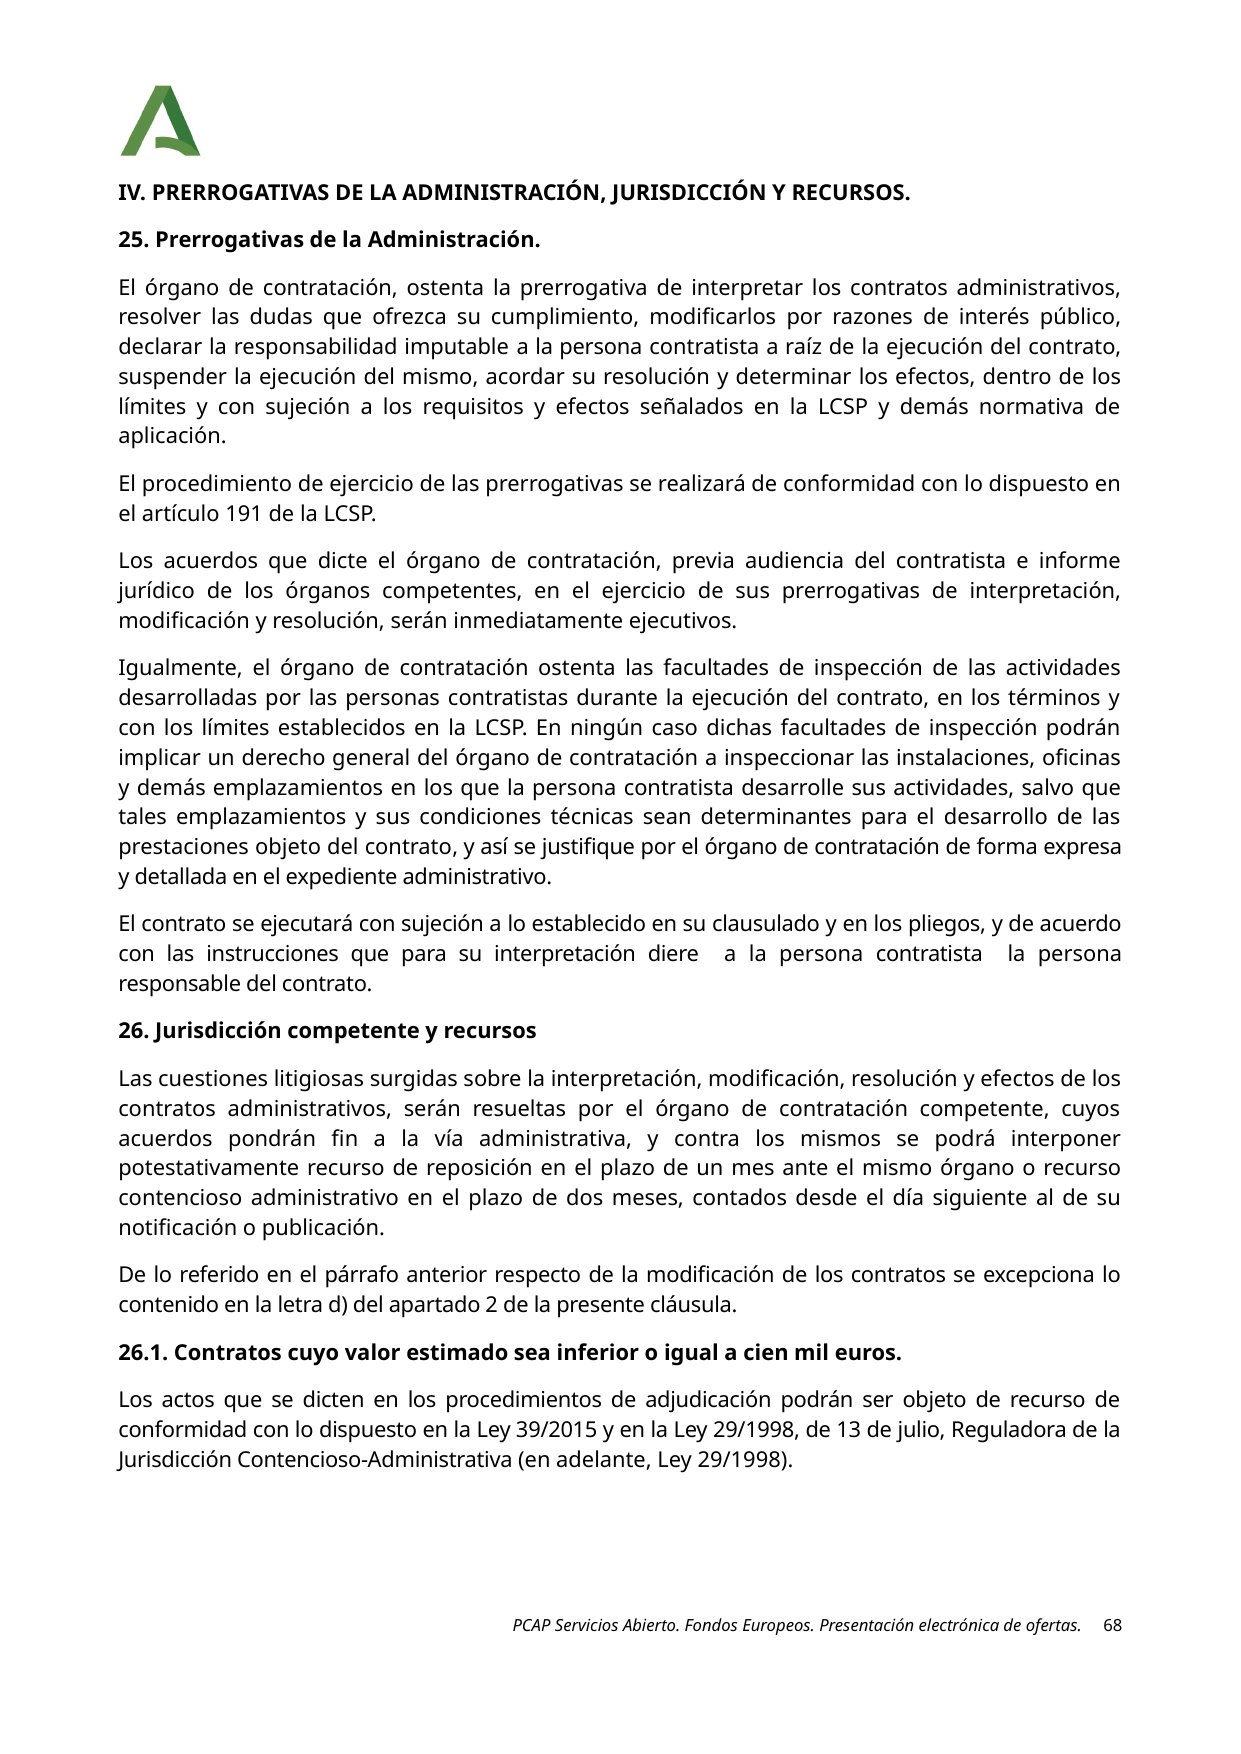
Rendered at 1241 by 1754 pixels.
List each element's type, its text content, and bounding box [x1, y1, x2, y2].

subtitle 25. Prerrogativas de la Administración. [118, 224, 1122, 254]
text El contrato se ejecutará con sujeción a lo establecido en su clausulado y en los pliegos, y de acuerdo con las instrucciones que para su interpretación diere a la persona contratista la persona responsable del contrato. [118, 908, 1122, 998]
text El procedimiento de ejercicio de las prerrogativas se realizará de conformidad con lo dispuesto en el artículo 191 de la LCSP. [118, 468, 1122, 528]
text Los actos que se dicten en los procedimientos de adjudicación podrán ser objeto de recurso de conformidad con lo dispuesto en la Ley 39/2015 y en la Ley 29/1998, de 13 de julio, Reguladora de la Jurisdicción Contencioso-Administrativa (en adelante, Ley 29/1998). [118, 1384, 1122, 1474]
subtitle 26. Jurisdicción competente y recursos [118, 1016, 1122, 1045]
text Los acuerdos que dicte el órgano de contratación, previa audiencia del contratista e informe jurídico de los órganos competentes, en el ejercicio de sus prerrogativas de interpretación, modificación y resolución, serán inmediatamente ejecutivos. [118, 545, 1122, 635]
subtitle IV. PRERROGATIVAS DE LA ADMINISTRACIÓN, JURISDICCIÓN Y RECURSOS. [118, 177, 1122, 206]
text Las cuestiones litigiosas surgidas sobre la interpretación, modificación, resolución y efectos de los contratos administrativos, serán resueltas por el órgano de contratación competente, cuyos acuerdos pondrán fin a la vía administrativa, y contra los mismos se podrá interponer potestativamente recurso de reposición en el plazo de un mes ante el mismo órgano o recurso contencioso administrativo en el plazo de dos meses, contados desde el día siguiente al de su notificación o publicación. [118, 1063, 1122, 1242]
text De lo referido en el párrafo anterior respecto de la modificación de los contratos se excepciona lo contenido en la letra d) del apartado 2 de la presente cláusula. [118, 1259, 1122, 1319]
subtitle 26.1. Contratos cuyo valor estimado sea inferior o igual a cien mil euros. [118, 1337, 1122, 1367]
text El órgano de contratación, ostenta la prerrogativa de interpretar los contratos administrativos, resolver las dudas que ofrezca su cumplimiento, modificarlos por razones de interés público, declarar la responsabilidad imputable a la persona contratista a raíz de la ejecución del contrato, suspender la ejecución del mismo, acordar su resolución y determinar los efectos, dentro de los límites y con sujeción a los requisitos y efectos señalados en la LCSP y demás normativa de aplicación. [118, 272, 1122, 450]
picture [116, 81, 205, 160]
text Igualmente, el órgano de contratación ostenta las facultades de inspección de las actividades desarrolladas por las personas contratistas durante la ejecución del contrato, en los términos y con los límites establecidos en la LCSP. En ningún caso dichas facultades de inspección podrán implicar un derecho general del órgano de contratación a inspeccionar las instalaciones, oficinas y demás emplazamientos en los que la persona contratista desarrolle sus actividades, salvo que tales emplazamientos y sus condiciones técnicas sean determinantes para el desarrollo de las prestaciones objeto del contrato, y así se justifique por el órgano de contratación de forma expresa y detallada en el expediente administrativo. [118, 652, 1122, 891]
